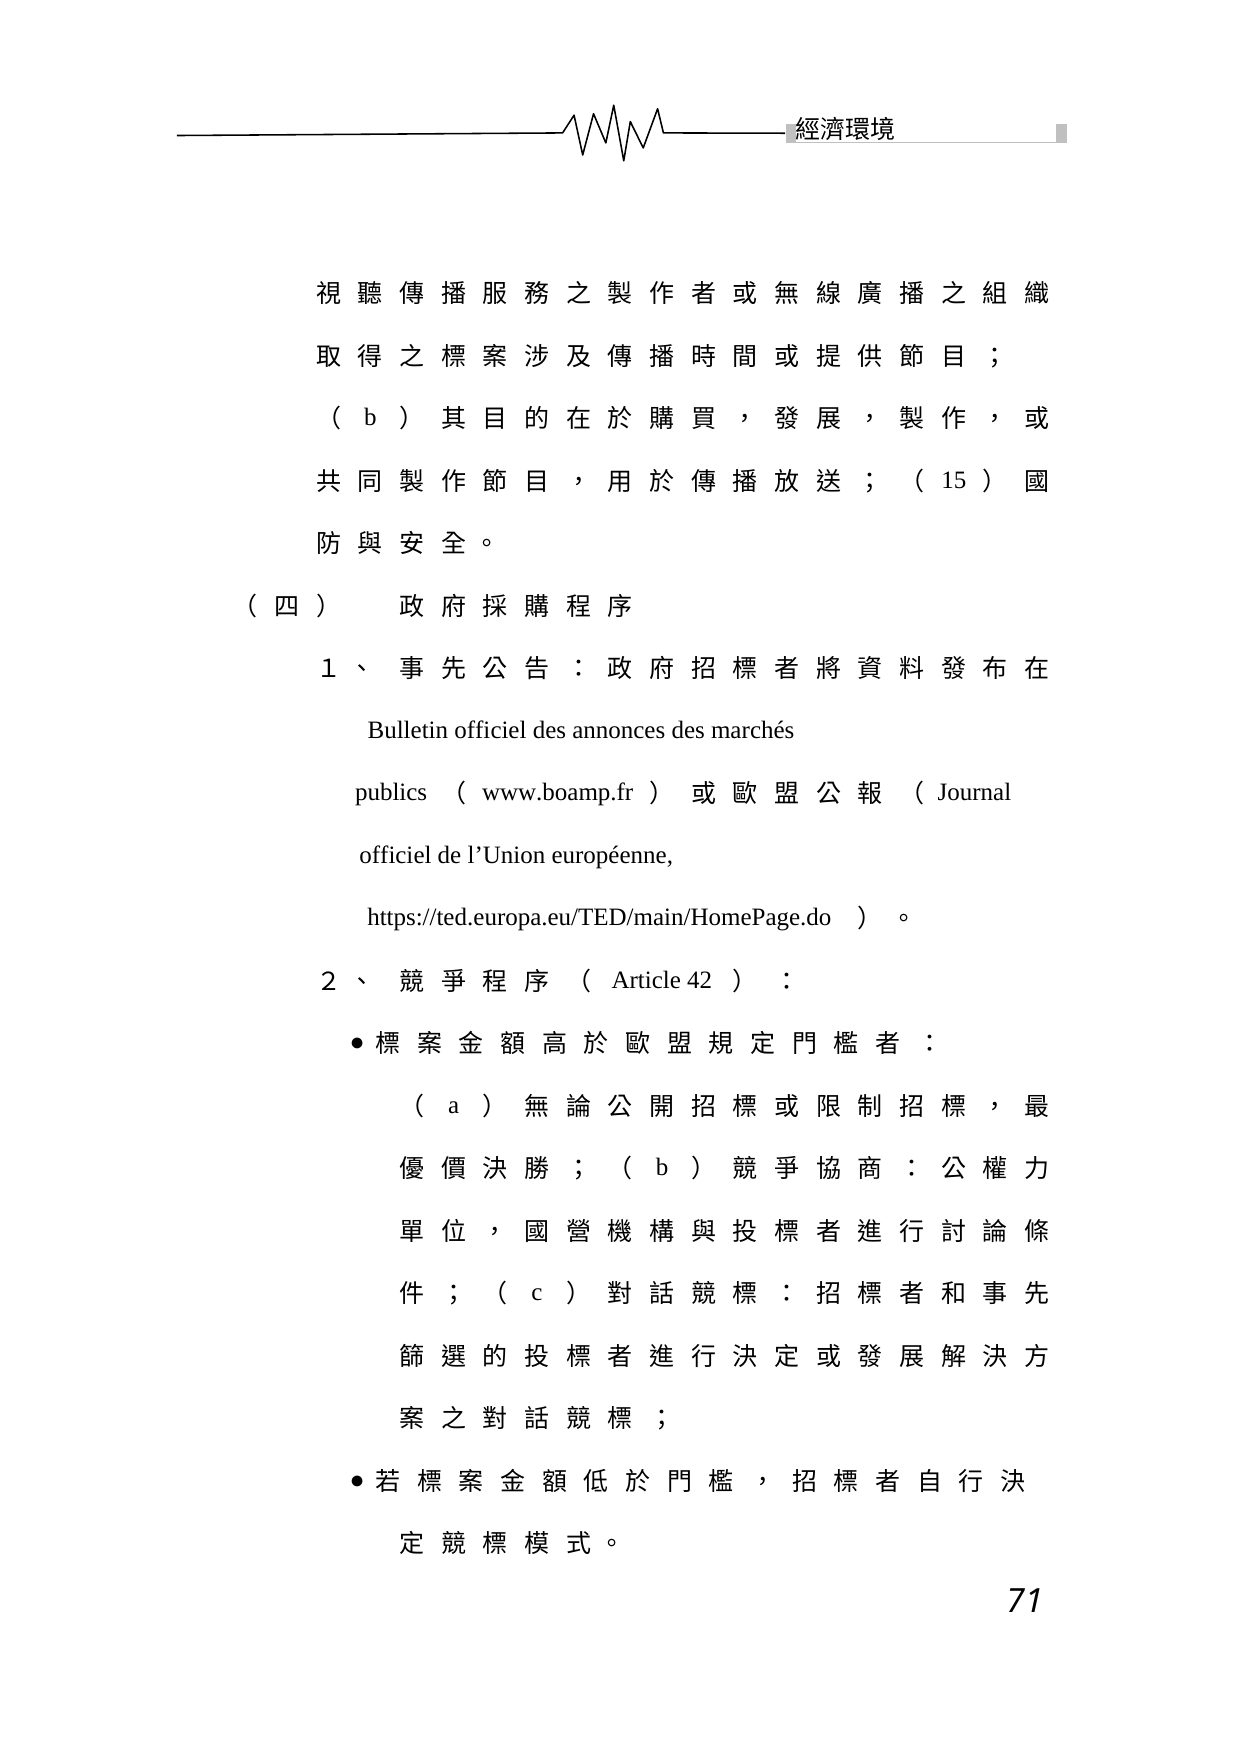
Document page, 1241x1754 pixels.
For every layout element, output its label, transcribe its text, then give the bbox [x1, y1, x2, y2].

text 視聽傳播服務之製作者或無線廣播之組織取得之標案涉及傳播時間或提供節目；（b）其目的在於購買，發展，製作，或共同製作節目，用於傳播放送；（15）國防與安全。 [207, 250, 1058, 563]
text （四） 政府採購程序 [207, 563, 1058, 625]
text ● 標案金額高於歐盟規定門檻者：（a）無論公開招標或限制招標，最優價決勝；（b）競爭協商：公權力單位，國營機構與投標者進行討論條件；（c）對話競標：招標者和事先篩選的投標者進行決定或發展解決方案之對話競標； [330, 1000, 1058, 1438]
text １、事先公告：政府招標者將資料發布在Bulletin officiel des annonces des marchés publics（www.boamp.fr）或歐盟公報（Journal officiel de l’Union européenne, https://ted.europa.eu/TED/main/HomePage.do）。 [281, 625, 1058, 938]
text ２、競爭程序（Article 42）： [281, 938, 1058, 1000]
text ● 若標案金額低於門檻，招標者自行決定競標模式。 [330, 1438, 1058, 1563]
